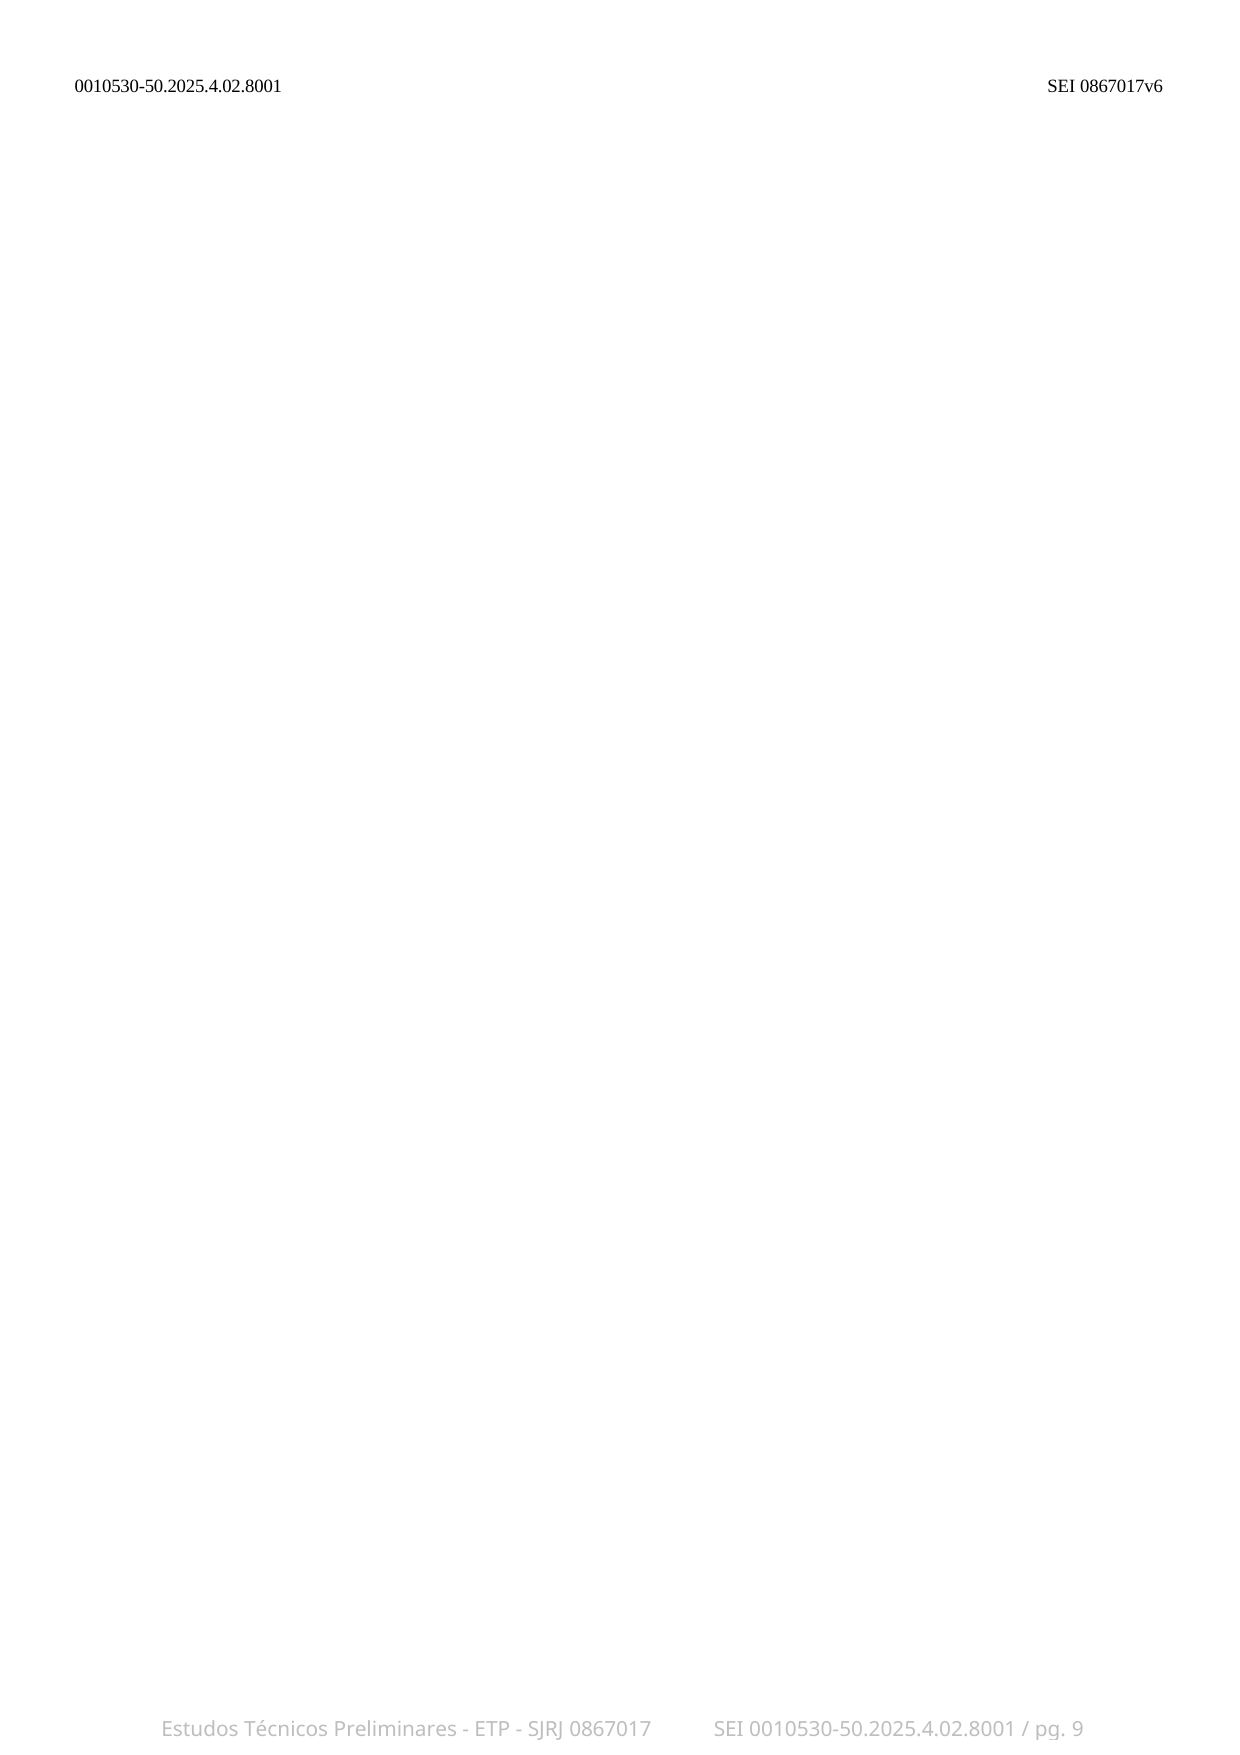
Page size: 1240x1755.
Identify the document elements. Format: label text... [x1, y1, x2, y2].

text 0010530-50.2025.4.02.8001 SEI 0867017v6 [74, 75, 1181, 97]
